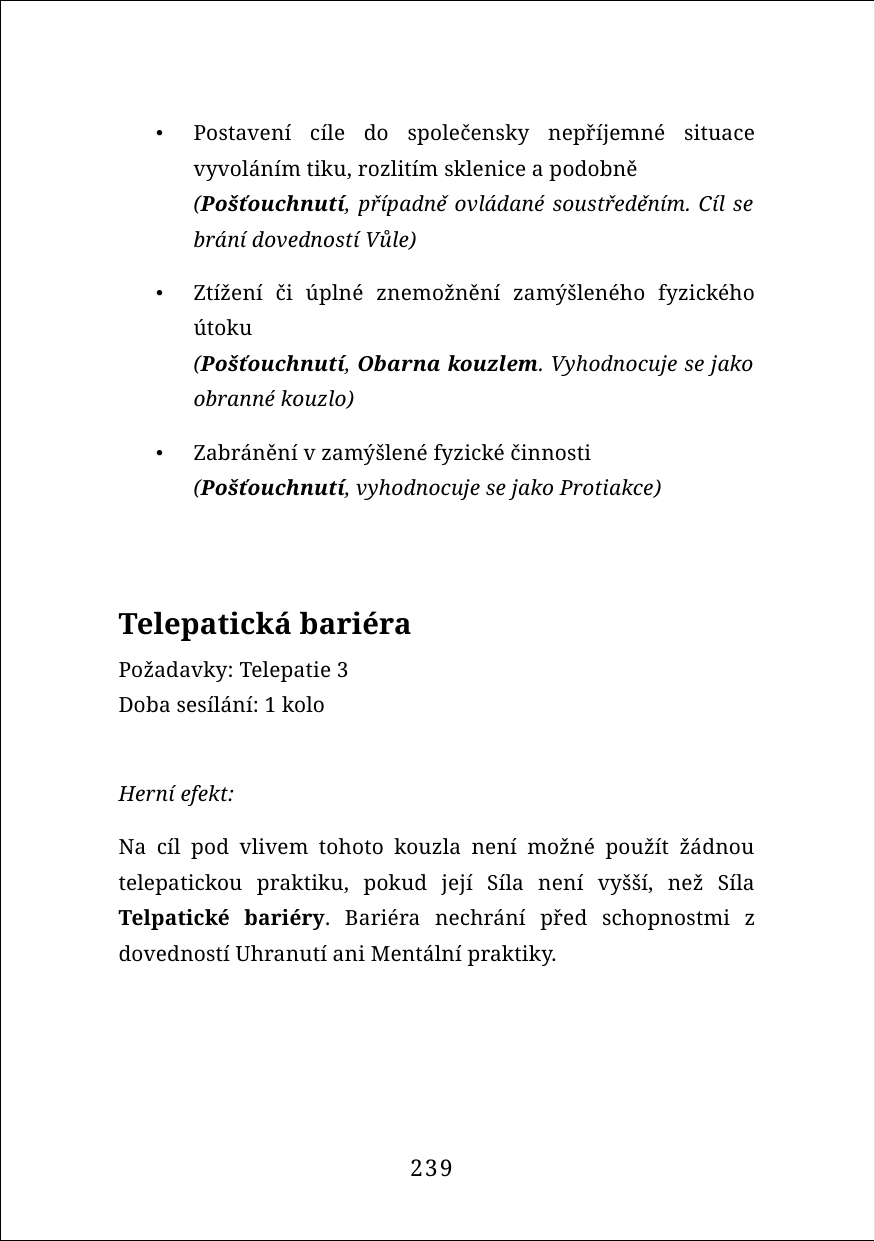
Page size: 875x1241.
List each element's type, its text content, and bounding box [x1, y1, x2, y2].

list Postavení cíle do společensky nepříjemné situace vyvoláním tiku, rozlitím sklenice a podobně (Pošťouchnutí, případně ovládané soustředěním. Cíl se brání dovedností Vůle) [156, 118, 756, 253]
list Ztížení či úplné znemožnění zamýšleného fyzického útoku (Pošťouchnutí, Obarna kouzlem. Vyhodnocuje se jako obranné kouzlo) [156, 278, 756, 413]
subtitle Telepatická bariéra [118, 603, 756, 643]
text Na cíl pod vlivem tohoto kouzla není možné použít žádnou telepatickou praktiku, pokud její Síla není vyšší, než Síla Telpatické bariéry. Bariéra nechrání před schopnostmi z dovedností Uhranutí ani Mentální praktiky. [118, 832, 756, 967]
text Herní efekt: [118, 779, 756, 808]
text Požadavky: Telepatie 3 Doba sesílání: 1 kolo [118, 655, 756, 754]
list Zabránění v zamýšlené fyzické činnosti (Pošťouchnutí, vyhodnocuje se jako Protiakce) [156, 438, 756, 502]
